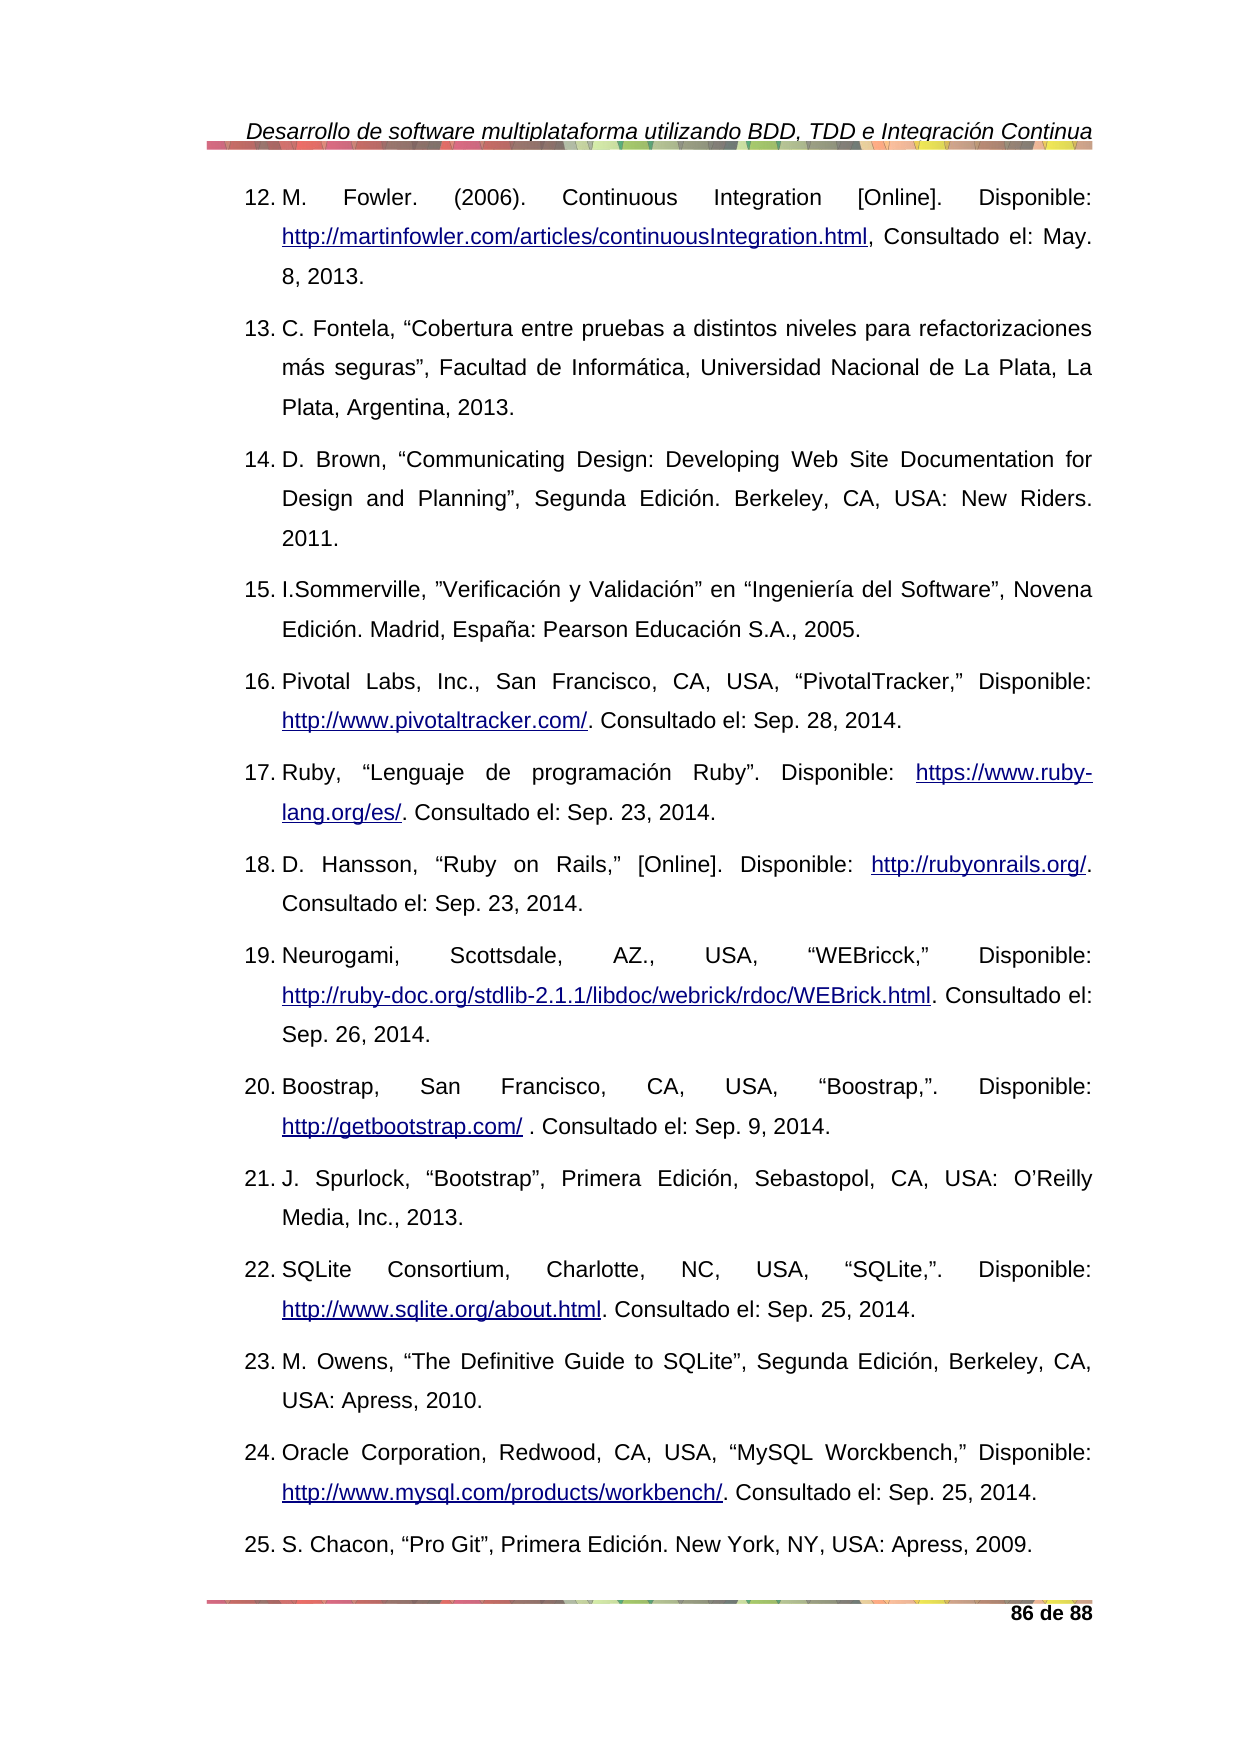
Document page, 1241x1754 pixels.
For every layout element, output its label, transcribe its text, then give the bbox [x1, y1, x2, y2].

subtitle I.Sommerville, ”Verificación y Validación” en “Ingeniería del Software”, Novena Edición. Madrid, España: Pearson Educación S.A., 2005. [244, 576, 1093, 642]
subtitle D. Hansson, “Ruby on Rails,” [Online]. Disponible: http://rubyonrails.org/. Consultado el: Sep. 23, 2014. [244, 851, 1093, 917]
subtitle Neurogami, Scottsdale, AZ., USA, “WEBricck,” Disponible: http://ruby-doc.org/stdlib-2.1.1/libdoc/webrick/rdoc/WEBrick.html. Consultado el: Sep. 26, 2014. [244, 942, 1093, 1048]
subtitle Oracle Corporation, Redwood, CA, USA, “MySQL Worckbench,” Disponible: http://www.mysql.com/products/workbench/. Consultado el: Sep. 25, 2014. [244, 1439, 1093, 1505]
subtitle M. Fowler. (2006). Continuous Integration [Online]. Disponible: http://martinfowler.com/articles/continuousIntegration.html, Consultado el: May. 8, 2013. [244, 184, 1093, 289]
subtitle S. Chacon, “Pro Git”, Primera Edición. New York, NY, USA: Apress, 2009. [244, 1531, 1093, 1557]
subtitle Ruby, “Lenguaje de programación Ruby”. Disponible: https://www.ruby-lang.org/es/. Consultado el: Sep. 23, 2014. [244, 759, 1093, 825]
subtitle SQLite Consortium, Charlotte, NC, USA, “SQLite,”. Disponible: http://www.sqlite.org/about.html. Consultado el: Sep. 25, 2014. [244, 1256, 1093, 1322]
subtitle Boostrap, San Francisco, CA, USA, “Boostrap,”. Disponible: http://getbootstrap.com/ . Consultado el: Sep. 9, 2014. [244, 1073, 1093, 1139]
subtitle Pivotal Labs, Inc., San Francisco, CA, USA, “PivotalTracker,” Disponible: http://www.pivotaltracker.com/. Consultado el: Sep. 28, 2014. [244, 668, 1093, 734]
subtitle J. Spurlock, “Bootstrap”, Primera Edición, Sebastopol, CA, USA: O’Reilly Media, Inc., 2013. [244, 1165, 1093, 1231]
subtitle C. Fontela, “Cobertura entre pruebas a distintos niveles para refactorizaciones más seguras”, Facultad de Informática, Universidad Nacional de La Plata, La Plata, Argentina, 2013. [244, 314, 1093, 420]
subtitle M. Owens, “The Definitive Guide to SQLite”, Segunda Edición, Berkeley, CA, USA: Apress, 2010. [244, 1348, 1093, 1413]
subtitle D. Brown, “Communicating Design: Developing Web Site Documentation for Design and Planning”, Segunda Edición. Berkeley, CA, USA: New Riders. 2011. [244, 446, 1093, 551]
